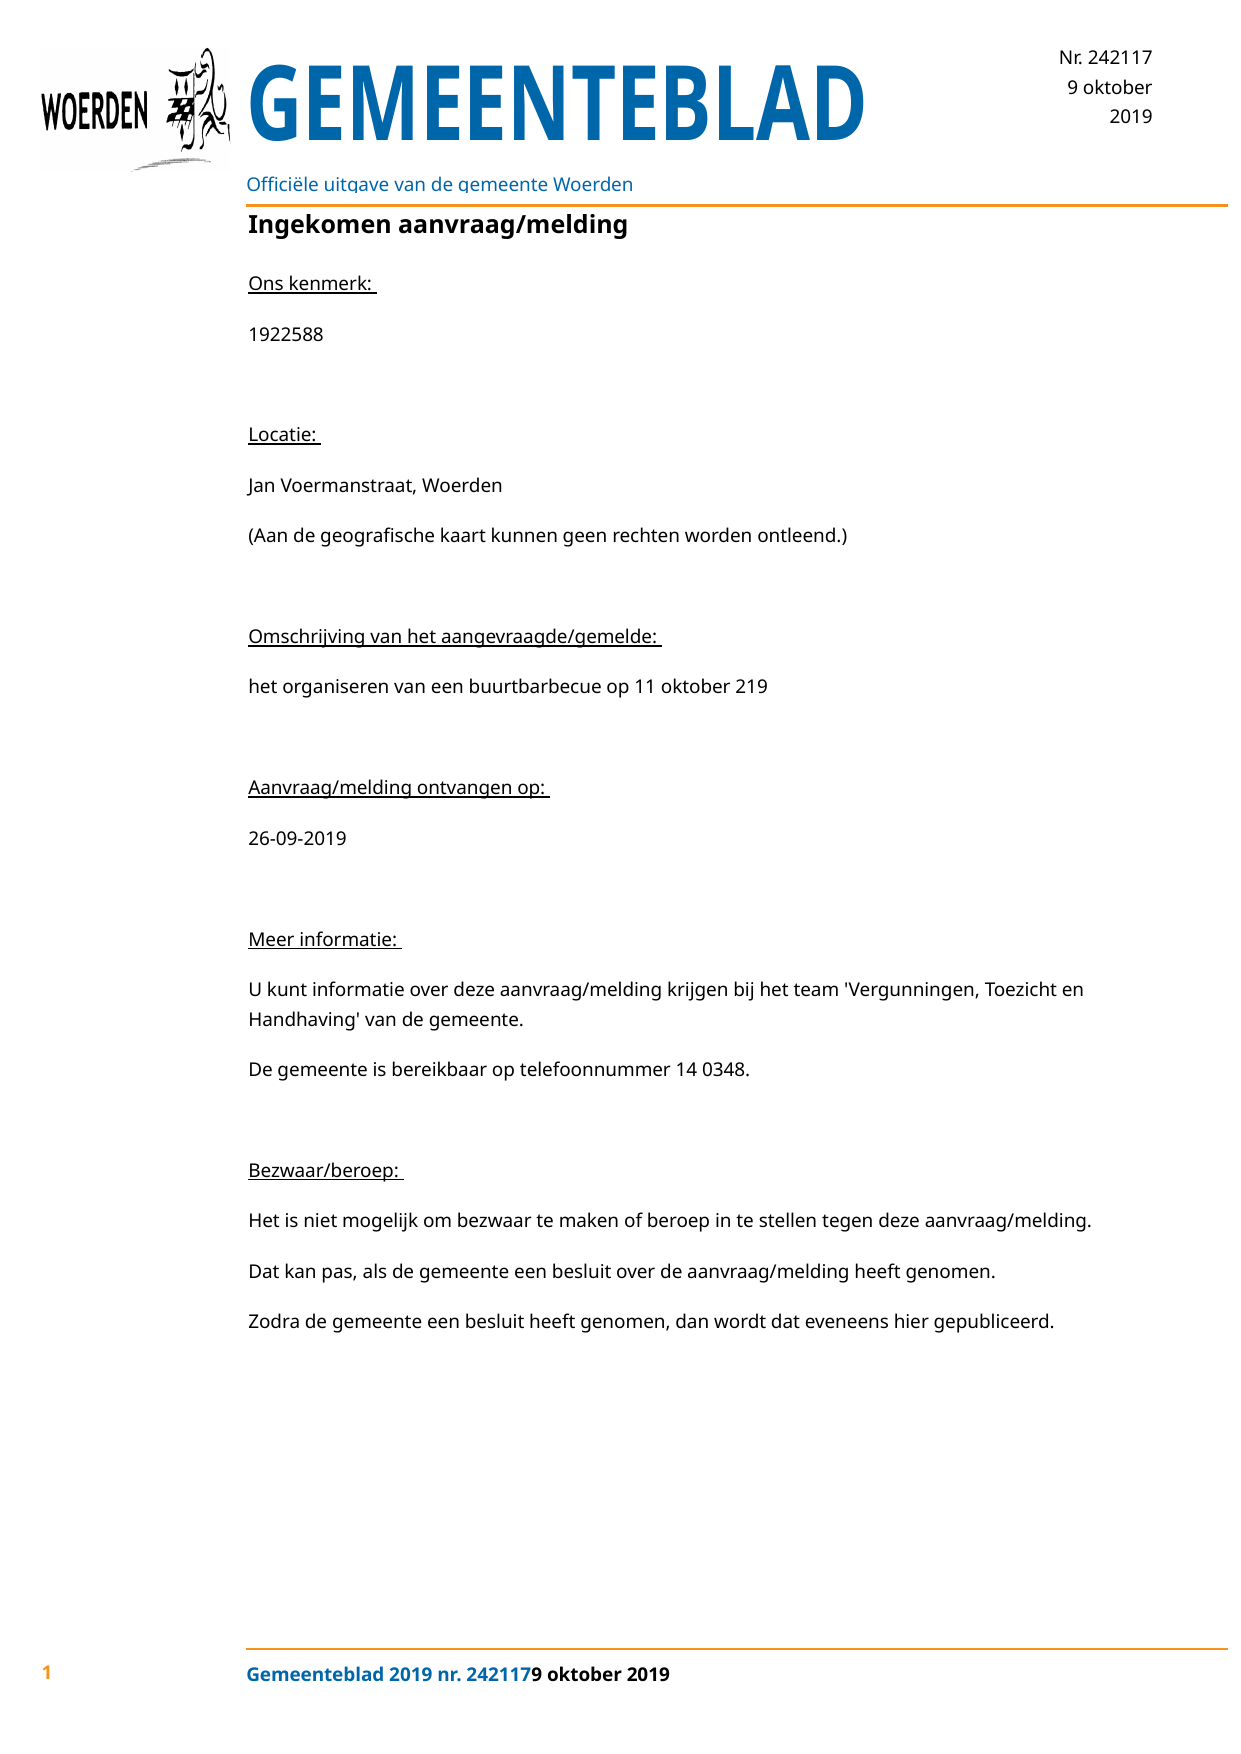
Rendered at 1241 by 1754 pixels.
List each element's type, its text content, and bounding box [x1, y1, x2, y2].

text het organiseren van een buurtbarbecue op 11 oktober 219 [248, 674, 1152, 699]
text Meer informatie: [248, 926, 1152, 951]
text Omschrijving van het aangevraagde/gemelde: [248, 623, 1152, 649]
text Aanvraag/melding ontvangen op: [248, 774, 1152, 800]
text Bezwaar/beroep: [248, 1157, 1152, 1183]
text De gemeente is bereikbaar op telefoonnummer 14 0348. [248, 1056, 1152, 1082]
text Jan Voermanstraat, Woerden [248, 472, 1152, 498]
text Locatie: [248, 422, 1152, 447]
text U kunt informatie over deze aanvraag/melding krijgen bij het team 'Vergunningen, Toezicht en Handhaving' van de gemeente. [248, 976, 1152, 1031]
text 26-09-2019 [248, 825, 1152, 851]
text Dat kan pas, als de gemeente een besluit over de aanvraag/melding heeft genomen. [248, 1258, 1152, 1283]
text Het is niet mogelijk om bezwaar te maken of beroep in te stellen tegen deze aanvraag/melding. [248, 1207, 1152, 1233]
text Ingekomen aanvraag/melding [248, 207, 1152, 241]
text Zodra de gemeente een besluit heeft genomen, dan wordt dat eveneens hier gepubliceerd. [248, 1308, 1152, 1334]
text (Aan de geografische kaart kunnen geen rechten worden ontleend.) [248, 522, 1152, 548]
text Ons kenmerk: [248, 270, 1152, 296]
text 1922588 [248, 321, 1152, 346]
picture [41, 47, 231, 172]
